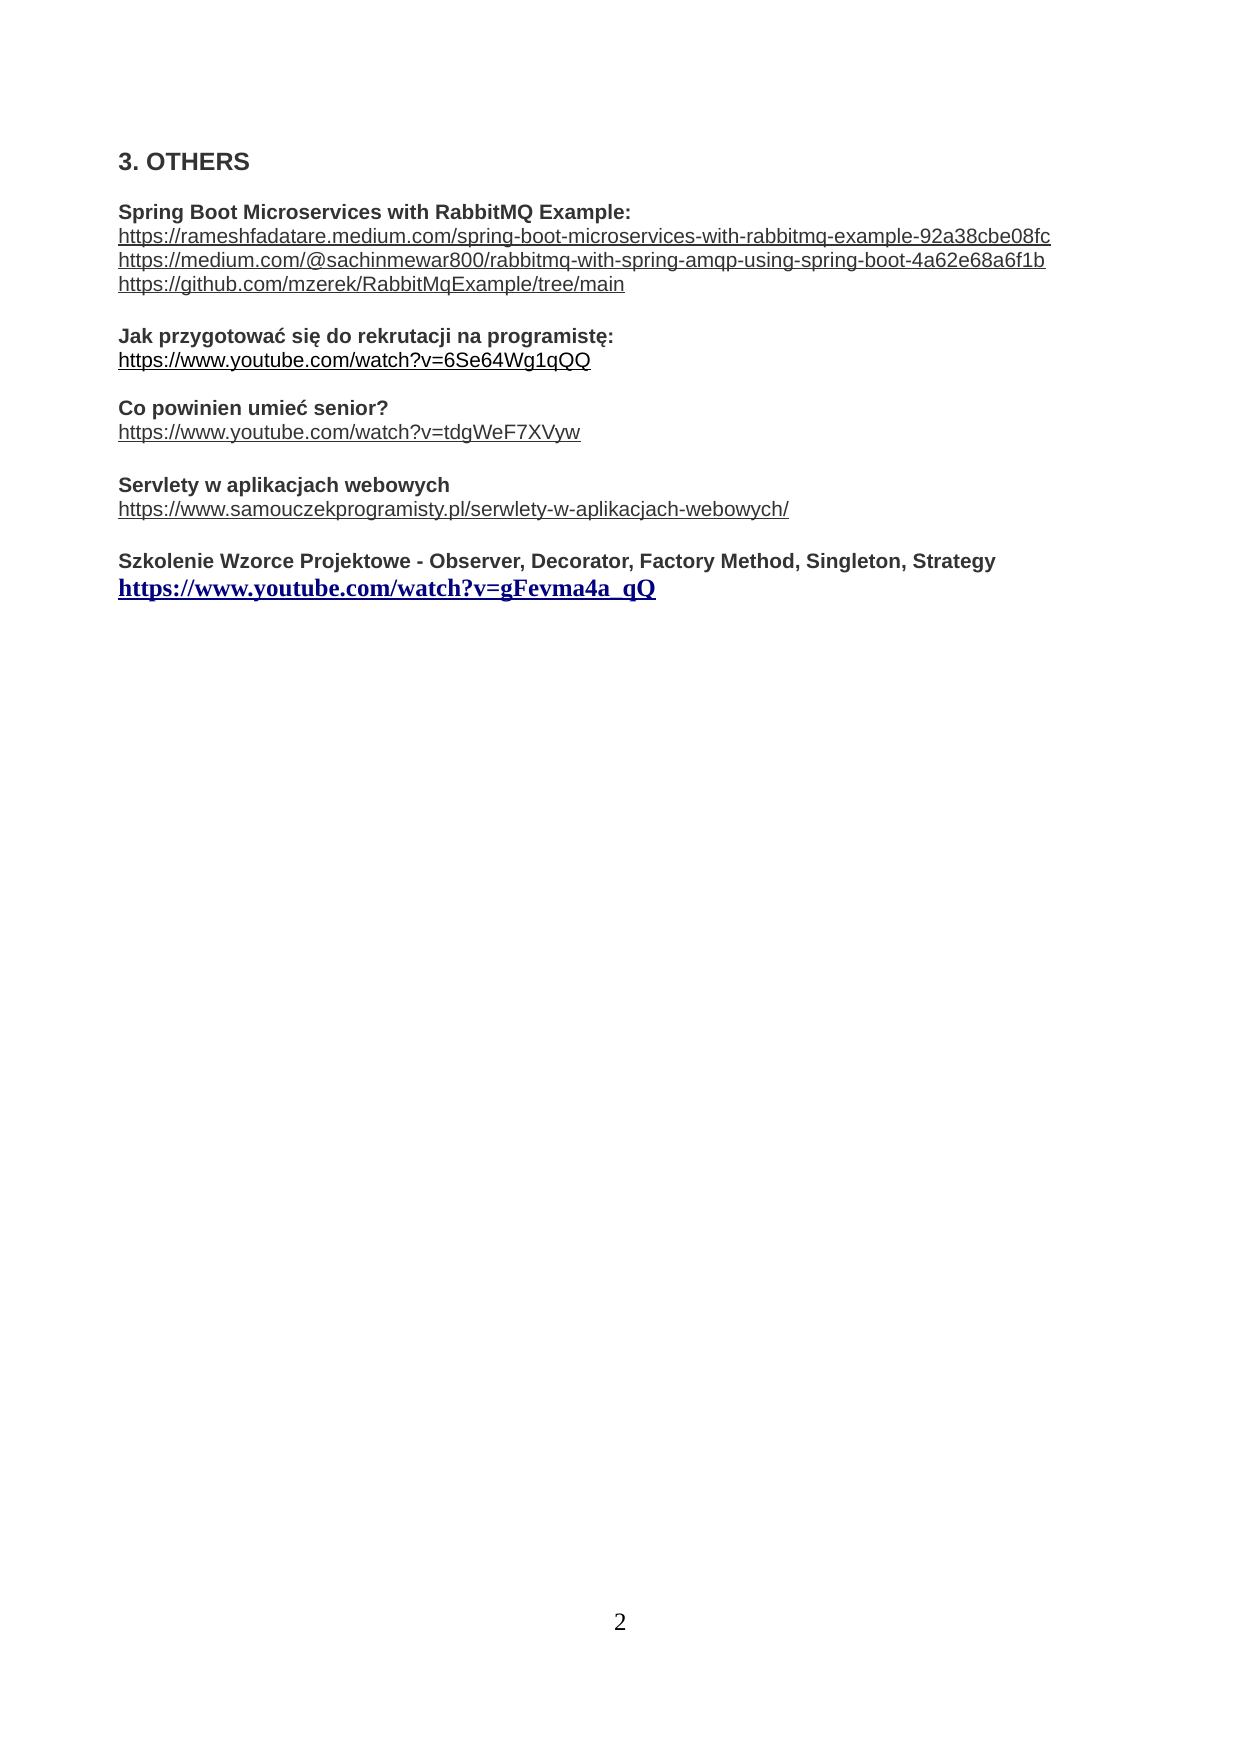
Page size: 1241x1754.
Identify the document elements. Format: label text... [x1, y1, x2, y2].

text https://www.youtube.com/watch?v=6Se64Wg1qQQ Co powinien umieć senior? [118, 348, 1122, 420]
text Szkolenie Wzorce Projektowe - Observer, Decorator, Factory Method, Singleton, Strategy https://www.youtube.com/watch?v=gFevma4a_qQ [118, 549, 1122, 602]
text Servlety w aplikacjach webowych [118, 473, 1122, 497]
text https://medium.com/@sachinmewar800/rabbitmq-with-spring-amqp-using-spring-boot-4a62e68a6f1b [118, 247, 1122, 271]
text https://www.samouczekprogramisty.pl/serwlety-w-aplikacjach-webowych/ [118, 497, 1122, 521]
text Spring Boot Microservices with RabbitMQ Example: [118, 176, 1122, 223]
text Jak przygotować się do rekrutacji na programistę: [118, 324, 1122, 348]
text https://rameshfadatare.medium.com/spring-boot-microservices-with-rabbitmq-example-92a38cbe08fc [118, 223, 1122, 247]
subtitle 3. OTHERS [118, 147, 1122, 176]
text https://github.com/mzerek/RabbitMqExample/tree/main [118, 271, 1122, 295]
text https://www.youtube.com/watch?v=tdgWeF7XVyw [118, 420, 1122, 444]
